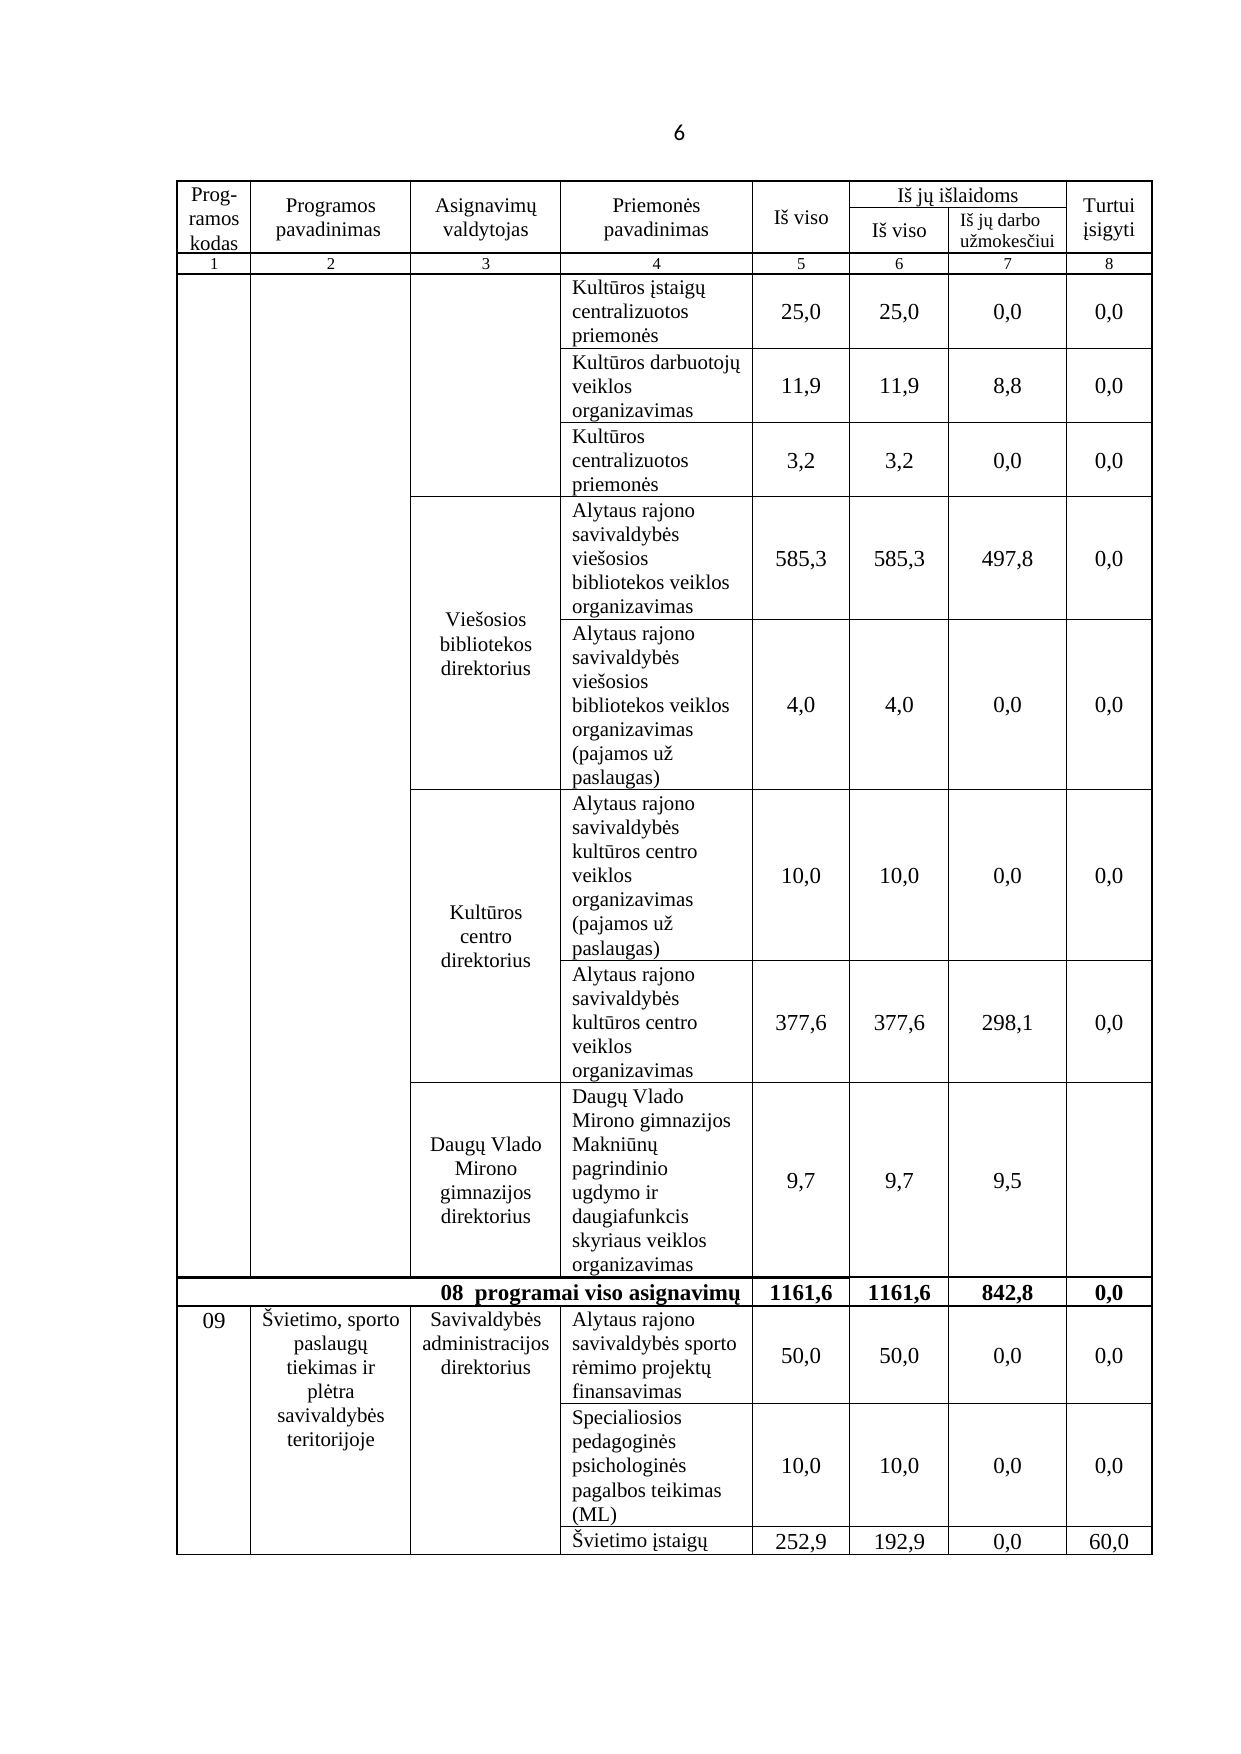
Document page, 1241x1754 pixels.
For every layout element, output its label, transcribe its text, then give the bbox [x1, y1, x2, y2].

table_cell 0,0 [1067, 349, 1151, 422]
table_cell 0,0 [949, 790, 1066, 959]
table_cell 842,8 [949, 1278, 1066, 1305]
table_cell 3,2 [850, 423, 948, 496]
table_header Prog-ramos kodas [178, 182, 250, 252]
table_cell Kultūros centro direktorius [411, 790, 560, 1082]
table_header Asignavimų valdytojas [411, 182, 560, 252]
table_cell 08 programai viso asignavimų [178, 1279, 752, 1305]
table_header Turtui įsigyti [1067, 182, 1151, 252]
table_cell 0,0 [1067, 1278, 1151, 1305]
table_cell 192,9 [850, 1527, 948, 1554]
table_header Iš jų išlaidoms [850, 182, 1066, 207]
table_cell 497,8 [949, 497, 1066, 618]
table_cell 11,9 [850, 349, 948, 422]
table_cell Daugų Vlado Mirono gimnazijos direktorius [411, 1083, 560, 1276]
table_cell 60,0 [1067, 1527, 1151, 1554]
table_cell Iš jų darbo užmokesčiui [949, 208, 1066, 252]
table_cell 0,0 [1067, 275, 1151, 347]
table_cell 1161,6 [753, 1279, 849, 1305]
table_cell Savivaldybės administracijos direktorius [411, 1307, 560, 1554]
table_cell Alytaus rajono savivaldybės sporto rėmimo projektų finansavimas [561, 1307, 752, 1403]
table_cell Alytaus rajono savivaldybės viešosios bibliotekos veiklos organizavimas [561, 497, 752, 618]
table_cell 0,0 [1067, 790, 1151, 959]
table_header Priemonės pavadinimas [561, 182, 752, 252]
table_cell 5 [753, 254, 849, 273]
table_cell 0,0 [1067, 423, 1151, 496]
table_cell 7 [949, 254, 1066, 273]
table_cell Kultūros darbuotojų veiklos organizavimas [561, 349, 752, 422]
table_cell 9,7 [850, 1083, 948, 1276]
table_cell 10,0 [753, 790, 849, 959]
table_cell 50,0 [850, 1307, 948, 1403]
table_cell 3 [411, 254, 560, 273]
table_cell Viešosios bibliotekos direktorius [411, 497, 560, 789]
table_cell 0,0 [1067, 961, 1151, 1082]
table_cell 50,0 [753, 1307, 849, 1403]
table_cell Specialiosios pedagoginės psichologinės pagalbos teikimas (ML) [561, 1404, 752, 1526]
table_cell 377,6 [753, 961, 849, 1082]
table_cell 09 [178, 1307, 250, 1554]
table_cell 585,3 [850, 497, 948, 618]
table_cell 0,0 [949, 1527, 1066, 1554]
table_cell Iš viso [850, 208, 948, 252]
table_cell 0,0 [949, 423, 1066, 496]
table_cell 298,1 [949, 961, 1066, 1082]
table_cell 3,2 [753, 423, 849, 496]
table_cell 0,0 [1067, 1404, 1151, 1526]
table_cell 0,0 [1067, 497, 1151, 618]
table_cell Alytaus rajono savivaldybės kultūros centro veiklos organizavimas [561, 961, 752, 1082]
table_cell 1 [178, 254, 250, 273]
table_cell 11,9 [753, 349, 849, 422]
table_cell 6 [850, 254, 948, 273]
table_cell 0,0 [949, 1307, 1066, 1403]
table_cell 377,6 [850, 961, 948, 1082]
table_cell 252,9 [753, 1527, 849, 1554]
table_cell [411, 275, 560, 496]
table_cell Kultūros centralizuotos priemonės [561, 423, 752, 496]
table_cell 25,0 [753, 275, 849, 347]
table_cell 10,0 [850, 790, 948, 959]
table_cell Švietimo įstaigų [561, 1527, 752, 1554]
table_cell Kultūros įstaigų centralizuotos priemonės [561, 275, 752, 347]
table_cell Alytaus rajono savivaldybės viešosios bibliotekos veiklos organizavimas (pajamos už paslaugas) [561, 620, 752, 789]
table_cell 8,8 [949, 349, 1066, 422]
table_cell Alytaus rajono savivaldybės kultūros centro veiklos organizavimas (pajamos už paslaugas) [561, 790, 752, 959]
table_cell 10,0 [850, 1404, 948, 1526]
table_cell 0,0 [949, 1404, 1066, 1526]
table_header Programos pavadinimas [251, 182, 410, 252]
table_cell [1067, 1083, 1151, 1276]
table_cell [178, 275, 250, 1276]
table_cell 0,0 [949, 620, 1066, 789]
table_cell 0,0 [949, 275, 1066, 347]
table_cell 4 [561, 254, 752, 273]
table_cell Švietimo, sporto paslaugų tiekimas ir plėtra savivaldybės teritorijoje [251, 1307, 410, 1554]
table_header Iš viso [753, 182, 849, 252]
table_cell 25,0 [850, 275, 948, 347]
table_cell 1161,6 [850, 1278, 948, 1305]
table_cell [251, 275, 410, 1276]
table_cell 4,0 [753, 620, 849, 789]
table_cell 9,5 [949, 1083, 1066, 1276]
table_cell 8 [1067, 254, 1151, 273]
table_cell 0,0 [1067, 620, 1151, 789]
table_cell 0,0 [1067, 1307, 1151, 1403]
table_cell 2 [251, 254, 410, 273]
table_cell 4,0 [850, 620, 948, 789]
table_cell 10,0 [753, 1404, 849, 1526]
table_cell Daugų Vlado Mirono gimnazijos Makniūnų pagrindinio ugdymo ir daugiafunkcis skyriaus veiklos organizavimas [561, 1083, 752, 1276]
table_cell 585,3 [753, 497, 849, 618]
table_cell 9,7 [753, 1083, 849, 1276]
